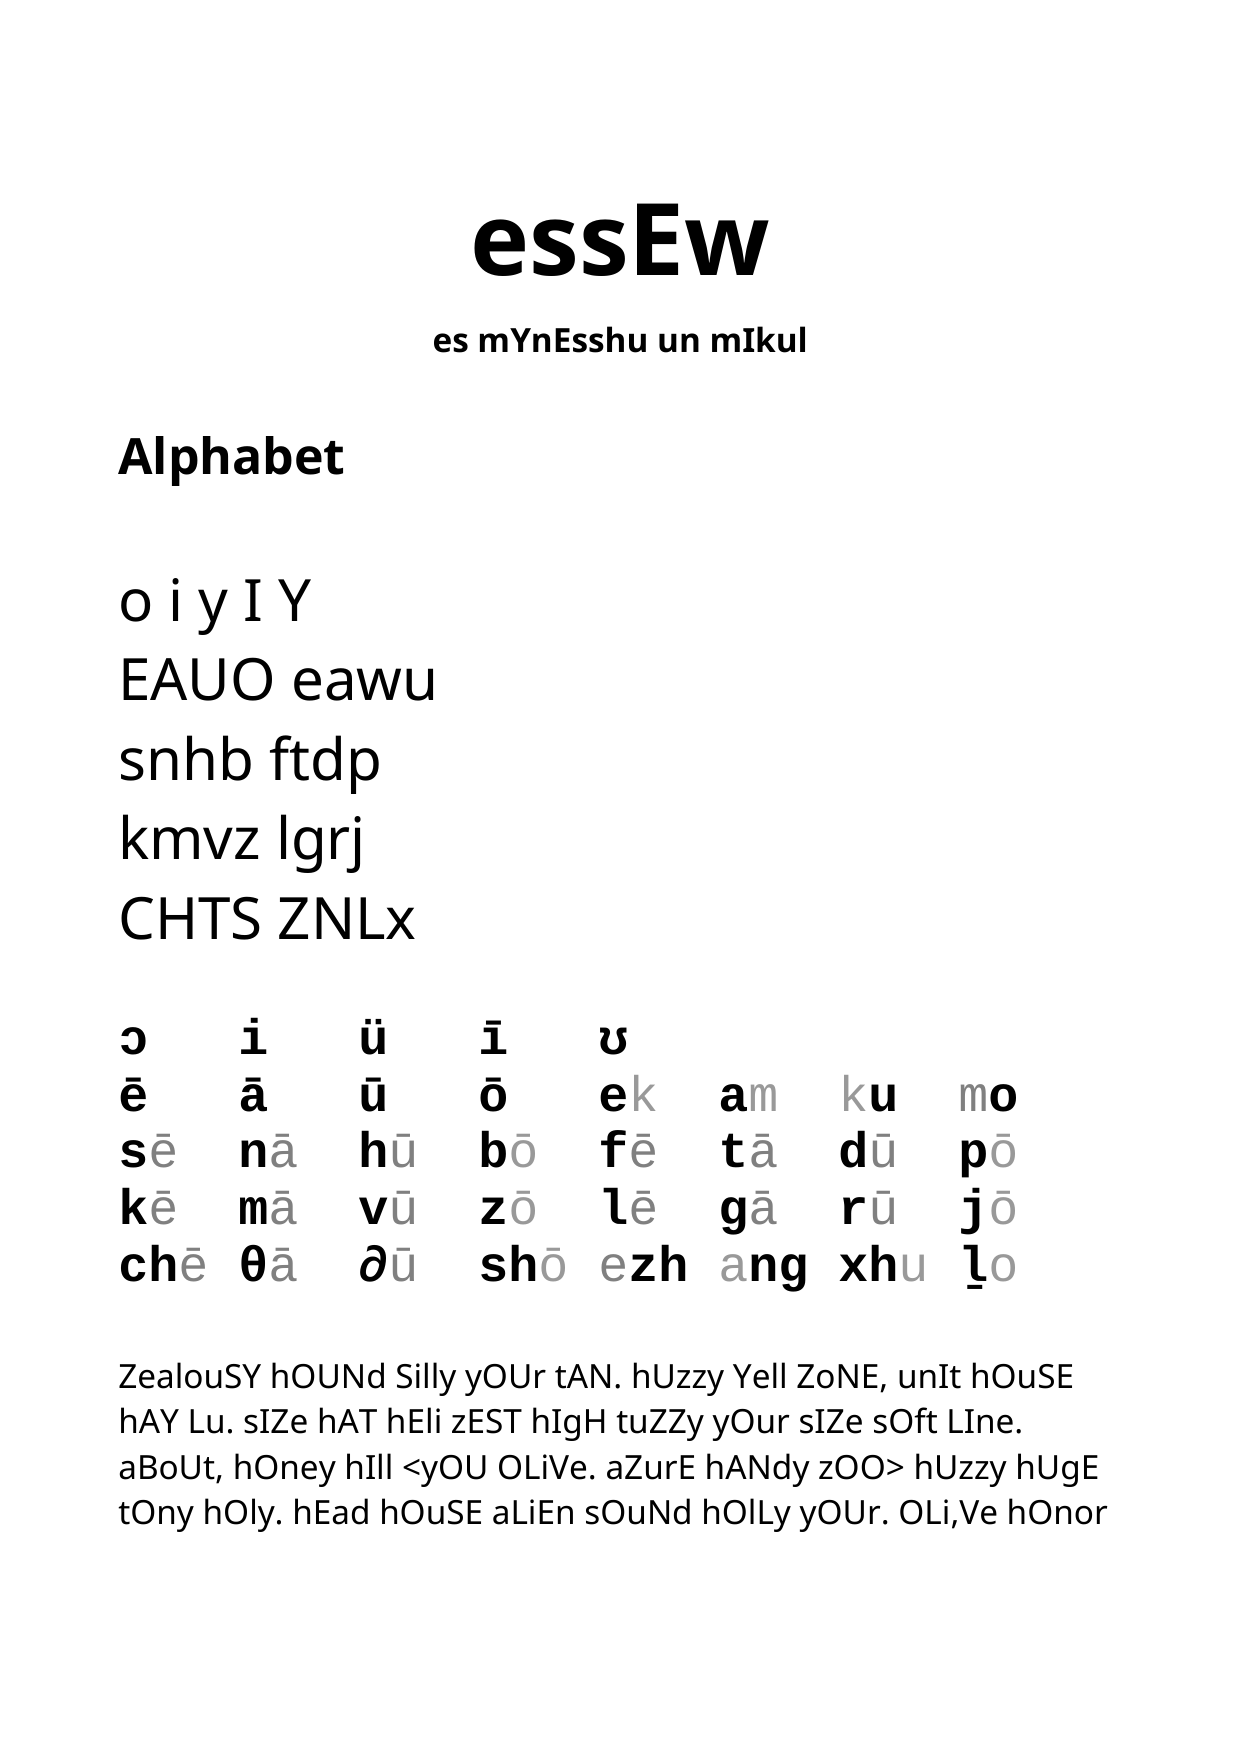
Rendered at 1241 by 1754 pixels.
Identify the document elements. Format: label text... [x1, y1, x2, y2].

text kmvz lgrj [118, 797, 1122, 877]
text ZealouSY hOUNd Silly yOUr tAN. hUzzy Yell ZoNE, unIt hOuSE hAY Lu. sIZe hAT hEli zEST hIgH tuZZy yOur sIZe sOft LIne. aBoUt, hOney hIll <yOU OLiVe. aZurE hANdy zOO> hUzzy hUgE tOny hOly. hEad hOuSE aLiEn sOuNd hOlLy yOUr. OLi,Ve hOnor [118, 1353, 1122, 1534]
text es mYnEsshu un mIkul [118, 317, 1122, 362]
subtitle Alphabet [118, 421, 1122, 489]
text sē nā hū bō fē tā dū pō [118, 1126, 1122, 1183]
text ē ā ū ō ek am ku mo [118, 1069, 1122, 1126]
text EAUO eawu [118, 638, 1122, 718]
title essEw [118, 168, 1122, 304]
text ɔ i ü ī ʊ [118, 1013, 1122, 1069]
text snhb ftdp [118, 718, 1122, 797]
text kē mā vū zō lē gā rū jō [118, 1183, 1122, 1239]
text CHTS ZNLx [118, 877, 1122, 956]
text chē θā ∂ū shō ezh ang xhu ḻo [118, 1239, 1122, 1296]
text o i y I Y [118, 559, 1122, 638]
